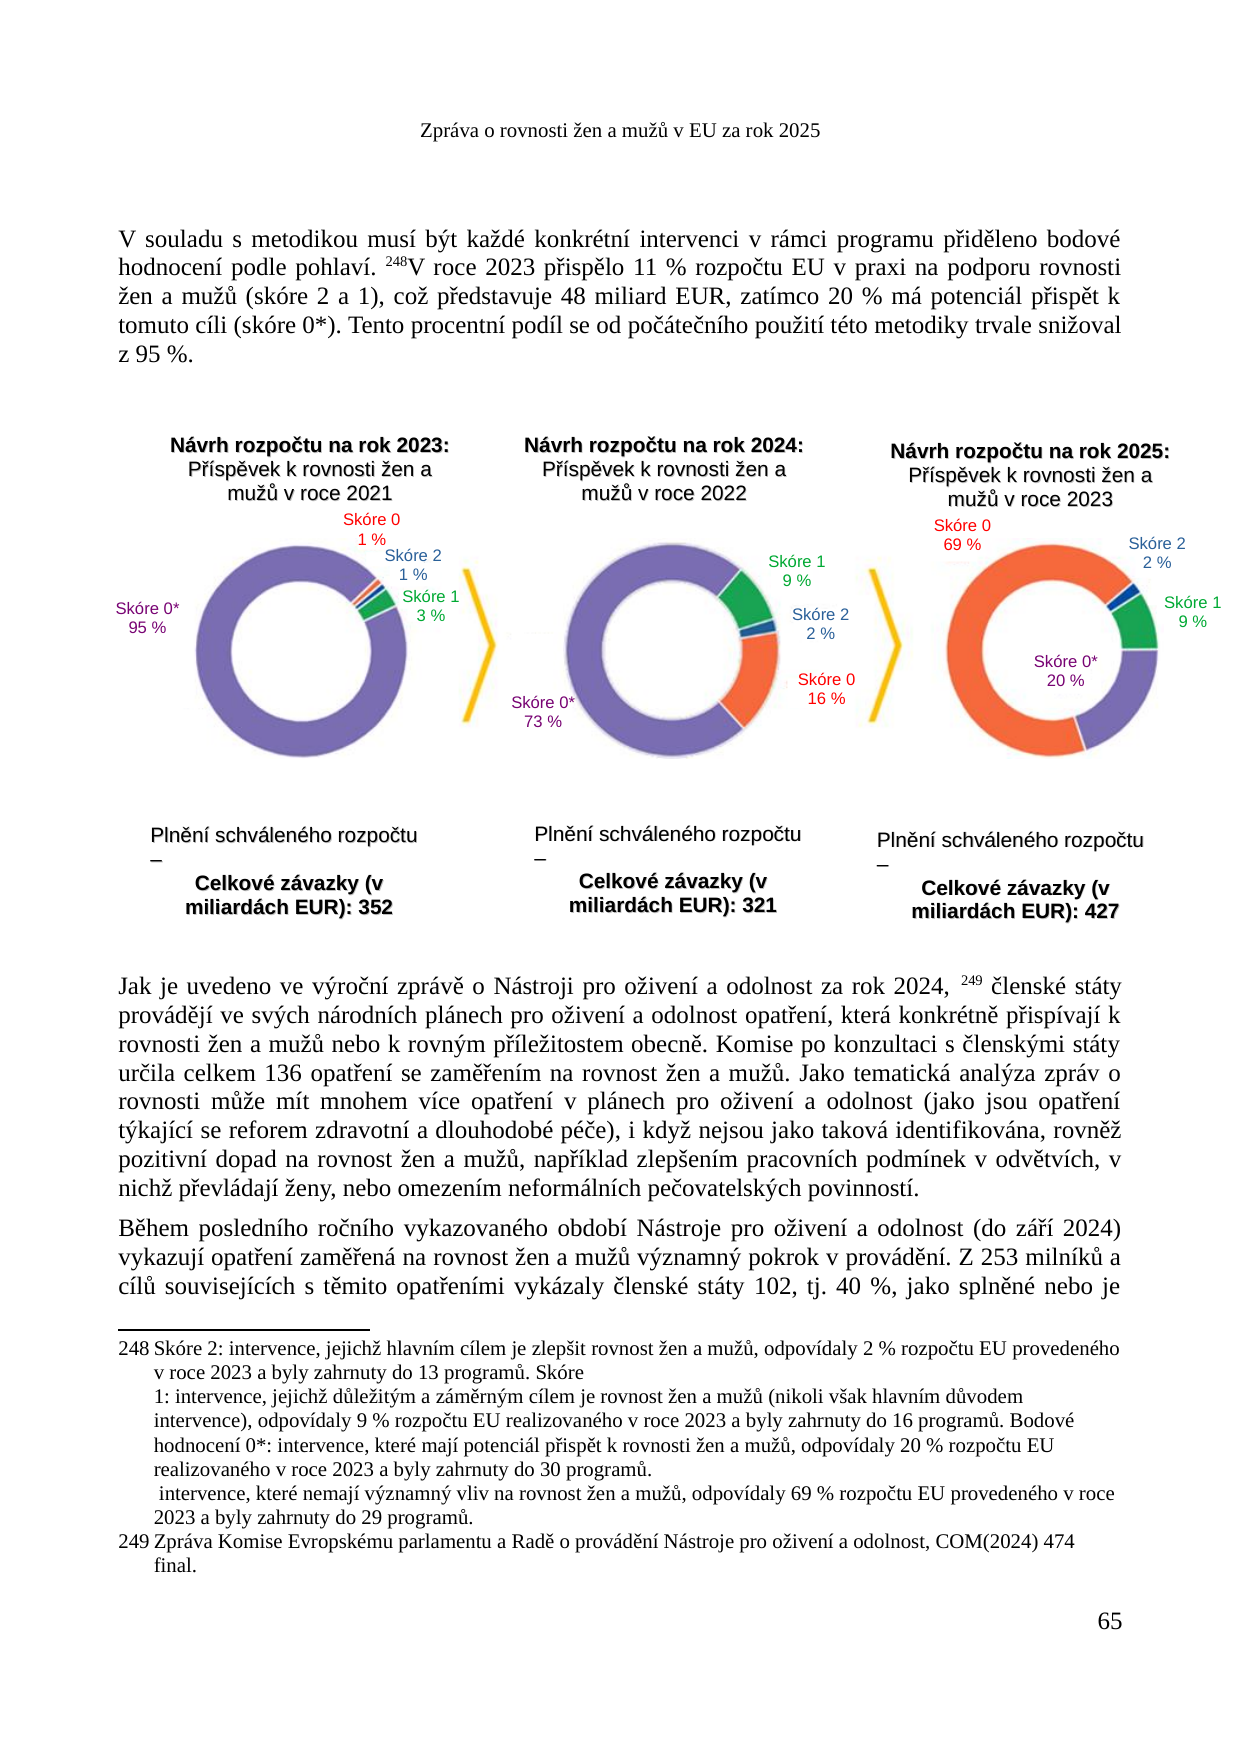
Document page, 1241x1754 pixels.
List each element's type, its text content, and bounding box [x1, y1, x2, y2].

text Skóre 2: intervence, jejichž hlavním cílem je zlepšit rovnost žen a mužů, odpovídaly 2 % rozpočtu EU provedeného v roce 2023 a byly zahrnuty do 13 programů. Skóre 1: intervence, jejichž důležitým a záměrným cílem je rovnost žen a mužů (nikoli však hlavním důvodem intervence), odpovídaly 9 % rozpočtu EU realizovaného v roce 2023 a byly zahrnuty do 16 programů. Bodové hodnocení 0*: intervence, které mají potenciál přispět k rovnosti žen a mužů, odpovídaly 20 % rozpočtu EU realizovaného v roce 2023 a byly zahrnuty do 30 programů. intervence, které nemají významný vliv na rovnost žen a mužů, odpovídaly 69 % rozpočtu EU provedeného v roce 2023 a byly zahrnuty do 29 programů. [118, 1336, 1122, 1529]
text Jak je uvedeno ve výroční zprávě o Nástroji pro oživení a odolnost za rok 2024, členské státy provádějí ve svých národních plánech pro oživení a odolnost opatření, která konkrétně přispívají k rovnosti žen a mužů nebo k rovným příležitostem obecně. Komise po konzultaci s členskými státy určila celkem 136 opatření se zaměřením na rovnost žen a mužů. Jako tematická analýza zpráv o rovnosti může mít mnohem více opatření v plánech pro oživení a odolnost (jako jsou opatření týkající se reforem zdravotní a dlouhodobé péče), i když nejsou jako taková identifikována, rovněž pozitivní dopad na rovnost žen a mužů, například zlepšením pracovních podmínek v odvětvích, v nichž převládají ženy, nebo omezením neformálních pečovatelských povinností. [118, 971, 1122, 1201]
text V souladu s metodikou musí být každé konkrétní intervenci v rámci programu přiděleno bodové hodnocení podle pohlaví. V roce 2023 přispělo 11 % rozpočtu EU v praxi na podporu rovnosti žen a mužů (skóre 2 a 1), což představuje 48 miliard EUR, zatímco 20 % má potenciál přispět k tomuto cíli (skóre 0*). Tento procentní podíl se od počátečního použití této metodiky trvale snižoval z 95 %. [118, 224, 1122, 367]
text Zpráva Komise Evropskému parlamentu a Radě o provádění Nástroje pro oživení a odolnost, COM(2024) 474 final. [118, 1529, 1122, 1577]
picture [182, 538, 1164, 759]
text Během posledního ročního vykazovaného období Nástroje pro oživení a odolnost (do září 2024) vykazují opatření zaměřená na rovnost žen a mužů významný pokrok v provádění. Z 253 milníků a cílů souvisejících s těmito opatřeními vykázaly členské státy 102, tj. 40 %, jako splněné nebo je [118, 1213, 1122, 1299]
